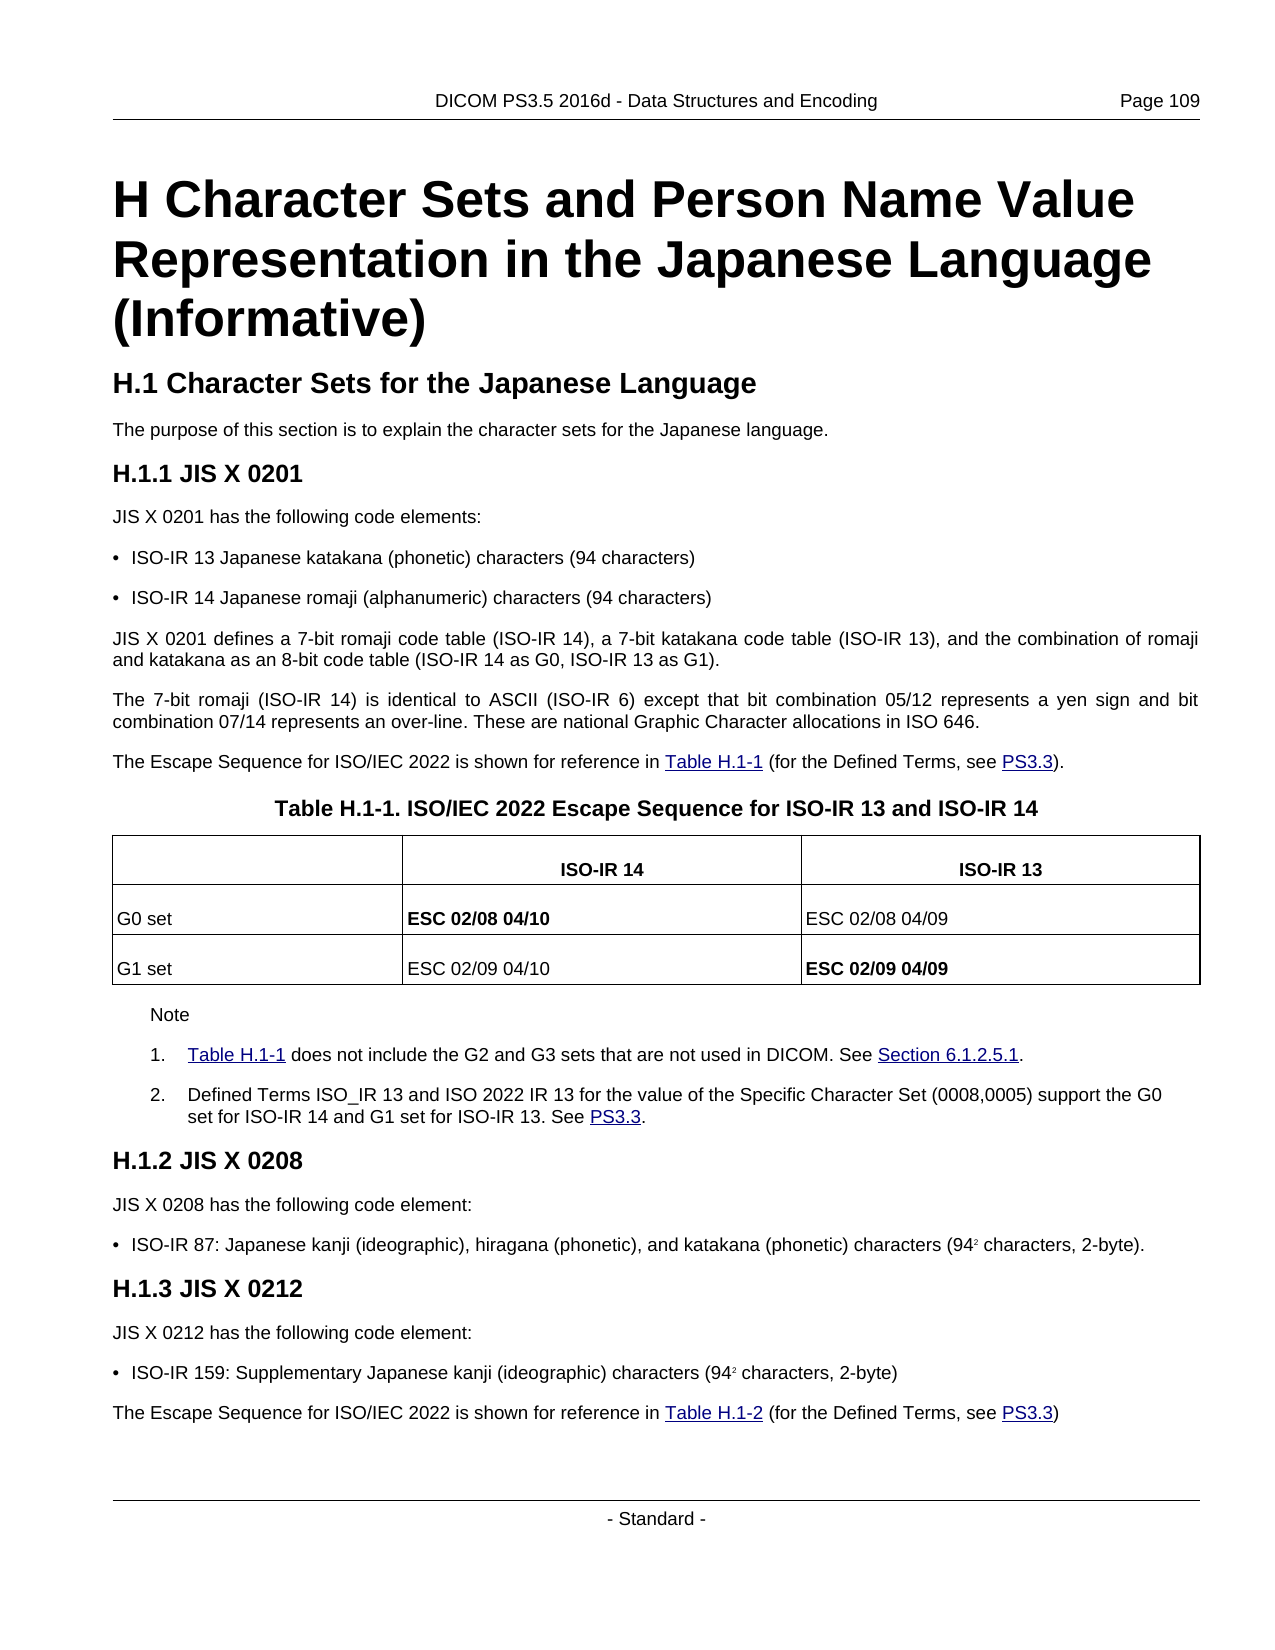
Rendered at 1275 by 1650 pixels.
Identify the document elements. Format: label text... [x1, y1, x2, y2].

text The Escape Sequence for ISO/IEC 2022 is shown for reference in Table H.1-2 (for the Defined Terms, see PS3.3) [112, 1402, 1200, 1424]
text H.1 Character Sets for the Japanese Language [112, 366, 1200, 400]
list ISO-IR 87: Japanese kanji (ideographic), hiragana (phonetic), and katakana (phonetic) characters (942 characters, 2-byte). [112, 1234, 1200, 1255]
text H.1.3 JIS X 0212 [112, 1274, 1200, 1303]
list ISO-IR 159: Supplementary Japanese kanji (ideographic) characters (942 characters, 2-byte) [112, 1362, 1200, 1383]
text The purpose of this section is to explain the character sets for the Japanese language. [112, 418, 1200, 440]
text H.1.1 JIS X 0201 [112, 459, 1200, 488]
text H.1.2 JIS X 0208 [112, 1146, 1200, 1174]
list ISO-IR 13 Japanese katakana (phonetic) characters (94 characters) [112, 547, 1200, 568]
text JIS X 0208 has the following code element: [112, 1193, 1200, 1215]
text The 7-bit romaji (ISO-IR 14) is identical to ASCII (ISO-IR 6) except that bit combination 05/12 represents a yen sign and bit combination 07/14 represents an over-line. These are national Graphic Character allocations in ISO 646. [112, 689, 1200, 732]
table_cell G1 set [113, 935, 402, 983]
table_cell ESC 02/08 04/10 [403, 885, 801, 934]
text Note [150, 1003, 1162, 1025]
table_cell G0 set [113, 885, 402, 934]
text Table H.1-1. ISO/IEC 2022 Escape Sequence for ISO-IR 13 and ISO-IR 14 [112, 795, 1200, 821]
table_header ISO-IR 13 [802, 836, 1199, 884]
text JIS X 0212 has the following code element: [112, 1321, 1200, 1343]
list Defined Terms ISO_IR 13 and ISO 2022 IR 13 for the value of the Specific Character Set (0008,0005) support the G0 set for ISO-IR 14 and G1 set for ISO-IR 13. See PS3.3. [150, 1084, 1162, 1127]
text H Character Sets and Person Name Value Representation in the Japanese Language (Informative) [112, 169, 1200, 347]
text JIS X 0201 has the following code elements: [112, 506, 1200, 528]
list Table H.1-1 does not include the G2 and G3 sets that are not used in DICOM. See Section 6.1.2.5.1. [150, 1044, 1162, 1065]
table_cell ESC 02/09 04/09 [802, 935, 1199, 983]
text The Escape Sequence for ISO/IEC 2022 is shown for reference in Table H.1-1 (for the Defined Terms, see PS3.3). [112, 751, 1200, 773]
list ISO-IR 14 Japanese romaji (alphanumeric) characters (94 characters) [112, 587, 1200, 608]
table_cell ESC 02/08 04/09 [802, 885, 1199, 934]
table_header ISO-IR 14 [403, 836, 801, 884]
text JIS X 0201 defines a 7-bit romaji code table (ISO-IR 14), a 7-bit katakana code table (ISO-IR 13), and the combination of romaji and katakana as an 8-bit code table (ISO-IR 14 as G0, ISO-IR 13 as G1). [112, 627, 1200, 670]
table_header [113, 836, 402, 884]
table_cell ESC 02/09 04/10 [403, 935, 801, 983]
